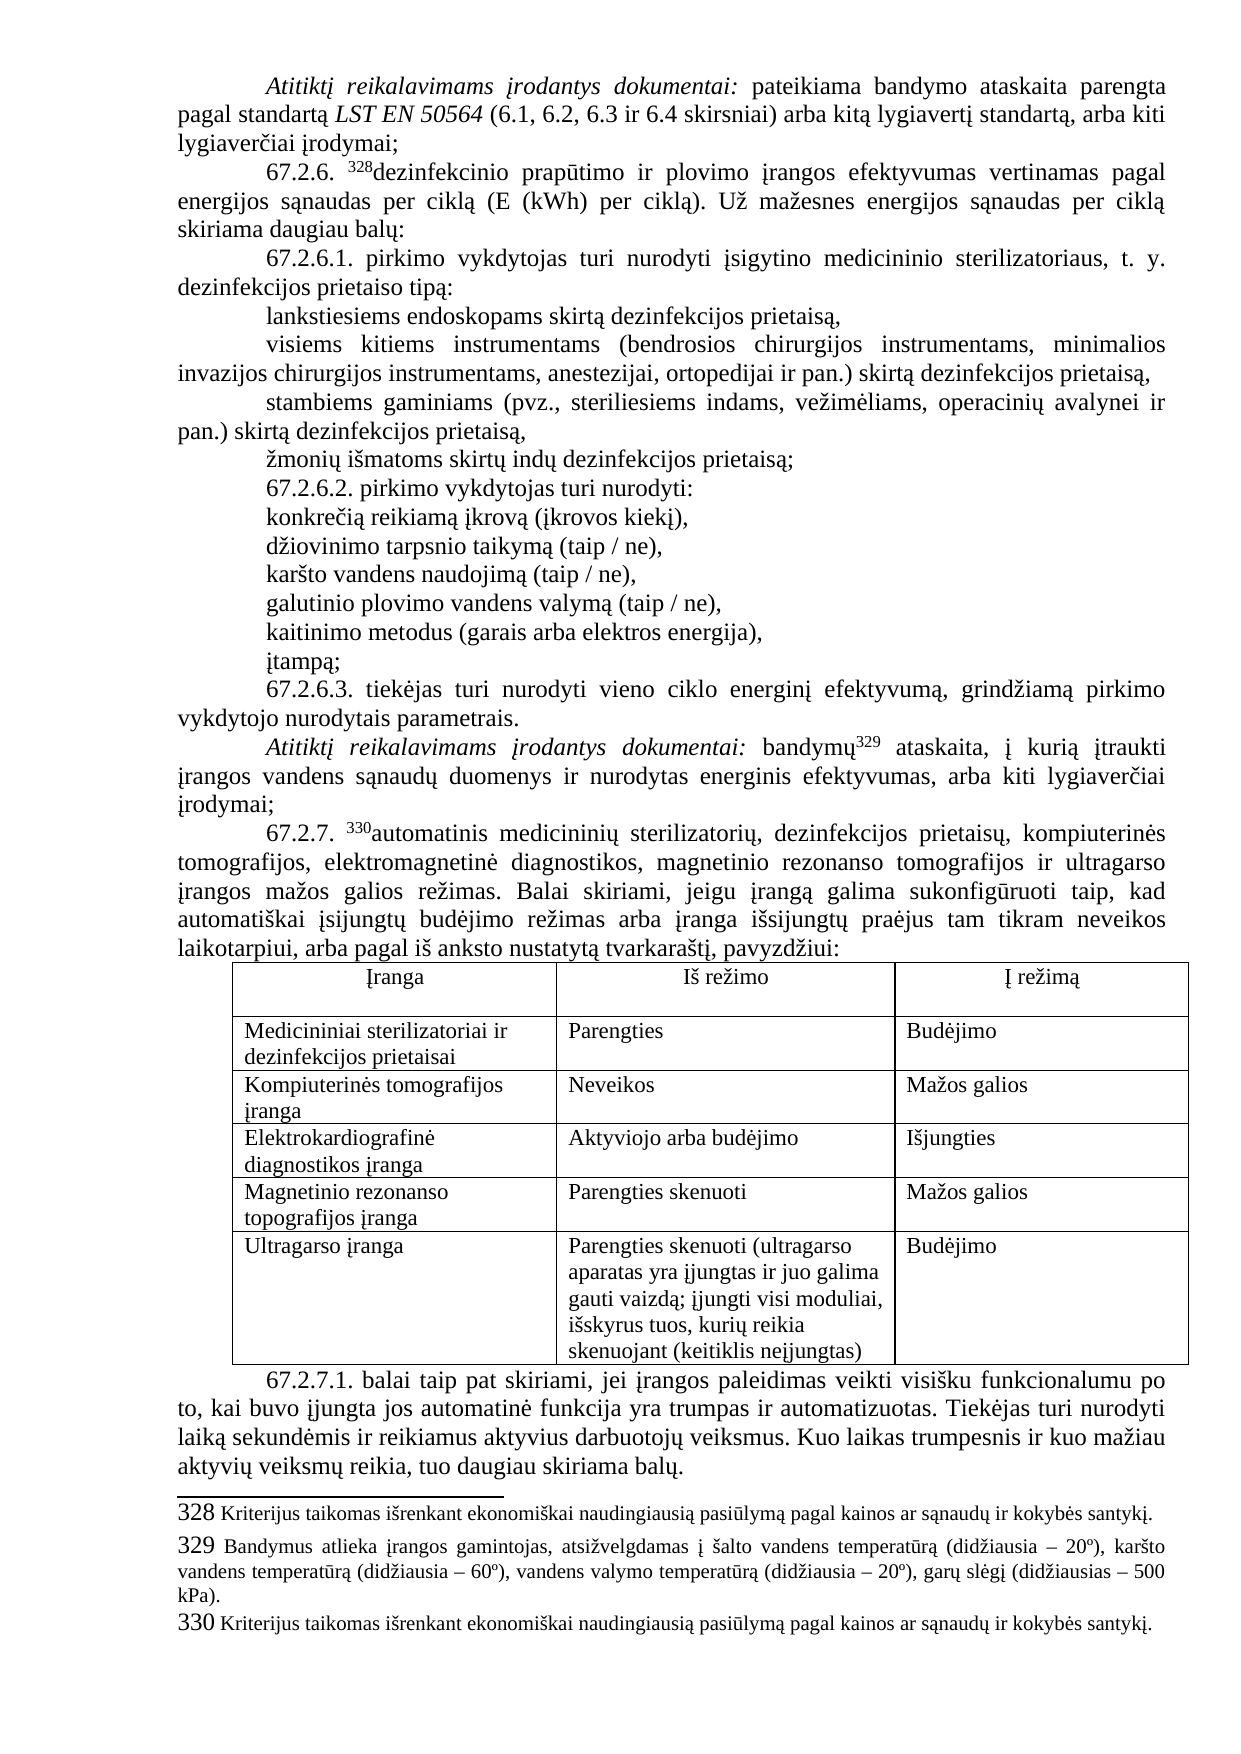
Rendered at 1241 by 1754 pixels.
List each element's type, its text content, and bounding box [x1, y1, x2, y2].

text visiems kitiems instrumentams (bendrosios chirurgijos instrumentams, minimalios invazijos chirurgijos instrumentams, anestezijai, ortopedijai ir pan.) skirtą dezinfekcijos prietaisą, [177, 329, 1166, 387]
table_cell Budėjimo [896, 1232, 1188, 1364]
table_cell Elektrokardiografinė diagnostikos įranga [233, 1124, 556, 1177]
table_cell Mažos galios [896, 1178, 1188, 1231]
table_cell Išjungties [896, 1124, 1188, 1177]
text 67.2.6.2. pirkimo vykdytojas turi nurodyti: [177, 473, 1166, 502]
text 67.2.7. automatinis medicininių sterilizatorių, dezinfekcijos prietaisų, kompiuterinės tomografijos, elektromagnetinė diagnostikos, magnetinio rezonanso tomografijos ir ultragarso įrangos mažos galios režimas. Balai skiriami, jeigu įrangą galima sukonfigūruoti taip, kad automatiškai įsijungtų budėjimo režimas arba įranga išsijungtų praėjus tam tikram neveikos laikotarpiui, arba pagal iš anksto nustatytą tvarkaraštį, pavyzdžiui: [177, 818, 1166, 962]
table_header Įranga [233, 963, 556, 1016]
text 67.2.6. dezinfekcinio prapūtimo ir plovimo įrangos efektyvumas vertinamas pagal energijos sąnaudas per ciklą (E (kWh) per ciklą). Už mažesnes energijos sąnaudas per ciklą skiriama daugiau balų: [177, 157, 1166, 243]
text įtampą; [177, 646, 1166, 674]
text lankstiesiems endoskopams skirtą dezinfekcijos prietaisą, [177, 301, 1166, 329]
text konkrečią reikiamą įkrovą (įkrovos kiekį), [177, 502, 1166, 531]
table_cell Parengties skenuoti [557, 1178, 894, 1231]
text Kriterijus taikomas išrenkant ekonomiškai naudingiausią pasiūlymą pagal kainos ar sąnaudų ir kokybės santykį. [177, 1497, 1166, 1526]
text galutinio plovimo vandens valymą (taip / ne), [177, 588, 1166, 617]
table_cell Magnetinio rezonanso topografijos įranga [233, 1178, 556, 1231]
table_header Į režimą [896, 963, 1188, 1016]
table_cell Ultragarso įranga [233, 1232, 556, 1364]
table_cell Aktyviojo arba budėjimo [557, 1124, 894, 1177]
text 67.2.7.1. balai taip pat skiriami, jei įrangos paleidimas veikti visišku funkcionalumu po to, kai buvo įjungta jos automatinė funkcija yra trumpas ir automatizuotas. Tiekėjas turi nurodyti laiką sekundėmis ir reikiamus aktyvius darbuotojų veiksmus. Kuo laikas trumpesnis ir kuo mažiau aktyvių veiksmų reikia, tuo daugiau skiriama balų. [177, 1365, 1166, 1480]
text karšto vandens naudojimą (taip / ne), [177, 559, 1166, 588]
text stambiems gaminiams (pvz., steriliesiems indams, vežimėliams, operacinių avalynei ir pan.) skirtą dezinfekcijos prietaisą, [177, 387, 1166, 444]
text džiovinimo tarpsnio taikymą (taip / ne), [177, 531, 1166, 559]
table_cell Budėjimo [896, 1017, 1188, 1069]
text Bandymus atlieka įrangos gamintojas, atsižvelgdamas į šalto vandens temperatūrą (didžiausia – 20º), karšto vandens temperatūrą (didžiausia – 60º), vandens valymo temperatūrą (didžiausia – 20º), garų slėgį (didžiausias – 500 kPa). [177, 1530, 1166, 1607]
text 67.2.6.1. pirkimo vykdytojas turi nurodyti įsigytino medicininio sterilizatoriaus, t. y. dezinfekcijos prietaiso tipą: [177, 243, 1166, 301]
text Atitiktį reikalavimams įrodantys dokumentai: bandymų ataskaita, į kurią įtraukti įrangos vandens sąnaudų duomenys ir nurodytas energinis efektyvumas, arba kiti lygiaverčiai įrodymai; [177, 732, 1166, 818]
table_cell Medicininiai sterilizatoriai ir dezinfekcijos prietaisai [233, 1017, 556, 1069]
table_cell Kompiuterinės tomografijos įranga [233, 1071, 556, 1123]
table_cell Neveikos [557, 1071, 894, 1123]
text 67.2.6.3. tiekėjas turi nurodyti vieno ciklo energinį efektyvumą, grindžiamą pirkimo vykdytojo nurodytais parametrais. [177, 674, 1166, 732]
table_cell Parengties [557, 1017, 894, 1069]
text Kriterijus taikomas išrenkant ekonomiškai naudingiausią pasiūlymą pagal kainos ar sąnaudų ir kokybės santykį. [177, 1607, 1166, 1636]
table_header Iš režimo [557, 963, 894, 1016]
table_cell Parengties skenuoti (ultragarso aparatas yra įjungtas ir juo galima gauti vaizdą; įjungti visi moduliai, išskyrus tuos, kurių reikia skenuojant (keitiklis neįjungtas) [557, 1232, 894, 1364]
text žmonių išmatoms skirtų indų dezinfekcijos prietaisą; [177, 444, 1166, 473]
text Atitiktį reikalavimams įrodantys dokumentai: pateikiama bandymo ataskaita parengta pagal standartą LST EN 50564 (6.1, 6.2, 6.3 ir 6.4 skirsniai) arba kitą lygiavertį standartą, arba kiti lygiaverčiai įrodymai; [177, 71, 1166, 157]
table_cell Mažos galios [896, 1071, 1188, 1123]
text kaitinimo metodus (garais arba elektros energija), [177, 617, 1166, 646]
